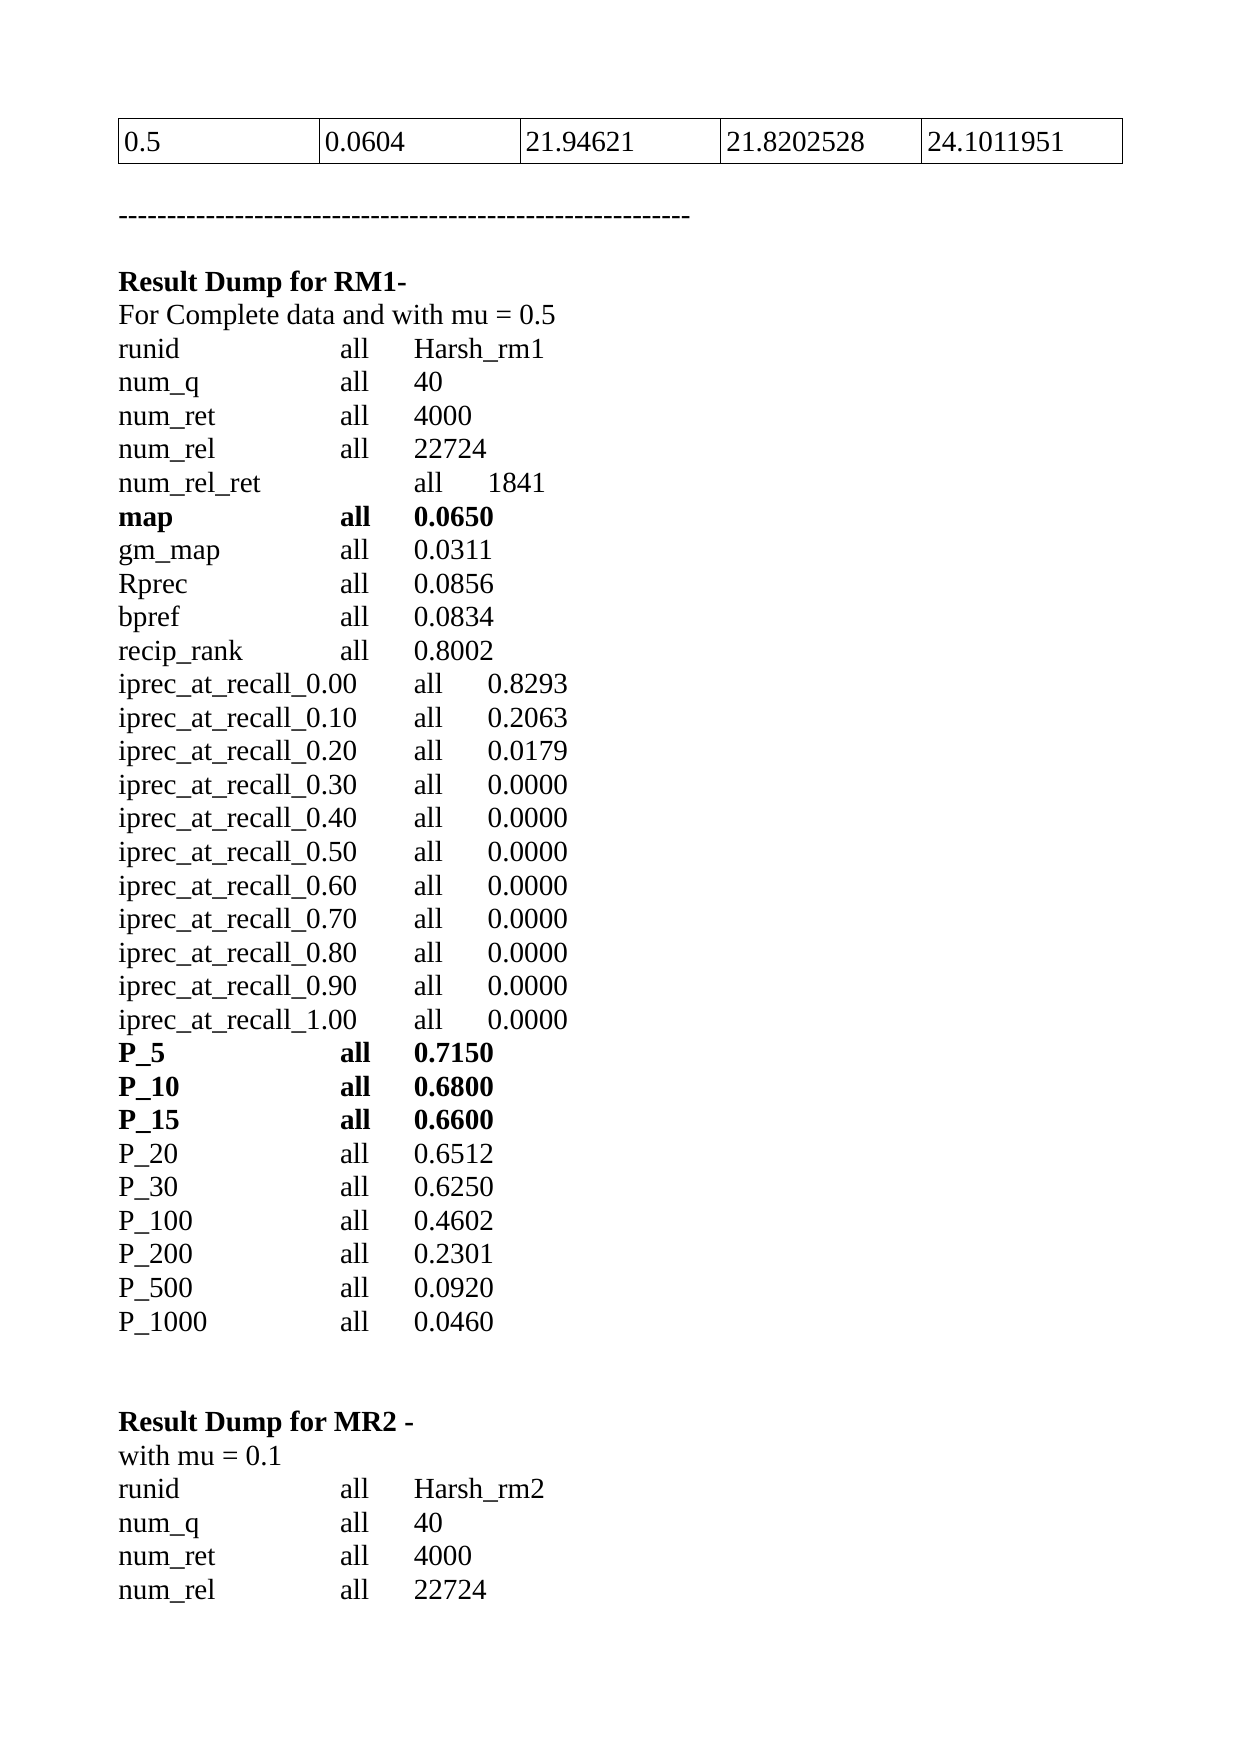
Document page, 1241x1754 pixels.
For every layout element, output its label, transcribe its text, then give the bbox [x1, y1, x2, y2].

text iprec_at_recall_0.30 all 0.0000 [118, 767, 1122, 801]
text P_500 all 0.0920 [118, 1270, 1122, 1304]
table_cell 21.8202528 [721, 119, 921, 163]
text num_ret all 4000 [118, 1538, 1122, 1572]
text num_rel_ret all 1841 [118, 465, 1122, 499]
table_cell 21.94621 [521, 119, 720, 163]
text num_q all 40 [118, 1505, 1122, 1538]
text num_ret all 4000 [118, 398, 1122, 432]
text P_1000 all 0.0460 [118, 1304, 1122, 1337]
text iprec_at_recall_0.90 all 0.0000 [118, 968, 1122, 1002]
table_cell 0.0604 [320, 119, 520, 163]
text P_20 all 0.6512 [118, 1136, 1122, 1169]
text P_15 all 0.6600 [118, 1102, 1122, 1136]
text iprec_at_recall_0.00 all 0.8293 [118, 666, 1122, 700]
text iprec_at_recall_0.60 all 0.0000 [118, 868, 1122, 901]
text iprec_at_recall_1.00 all 0.0000 [118, 1002, 1122, 1035]
table_cell 24.1011951 [922, 119, 1122, 163]
text gm_map all 0.0311 [118, 532, 1122, 566]
text iprec_at_recall_0.40 all 0.0000 [118, 801, 1122, 834]
text iprec_at_recall_0.50 all 0.0000 [118, 834, 1122, 868]
text P_100 all 0.4602 [118, 1203, 1122, 1237]
text Result Dump for MR2 - [118, 1404, 1122, 1438]
text P_10 all 0.6800 [118, 1069, 1122, 1102]
text iprec_at_recall_0.10 all 0.2063 [118, 700, 1122, 733]
text P_5 all 0.7150 [118, 1035, 1122, 1069]
text P_200 all 0.2301 [118, 1237, 1122, 1270]
text ----------------------------------------------------------- [118, 197, 1122, 230]
text iprec_at_recall_0.70 all 0.0000 [118, 901, 1122, 935]
text with mu = 0.1 [118, 1438, 1122, 1471]
text iprec_at_recall_0.80 all 0.0000 [118, 935, 1122, 968]
text Result Dump for RM1- [118, 264, 1122, 297]
text For Complete data and with mu = 0.5 [118, 297, 1122, 331]
text num_rel all 22724 [118, 1572, 1122, 1606]
text P_30 all 0.6250 [118, 1169, 1122, 1203]
text Rprec all 0.0856 [118, 566, 1122, 599]
text runid all Harsh_rm2 [118, 1471, 1122, 1505]
text iprec_at_recall_0.20 all 0.0179 [118, 733, 1122, 767]
text runid all Harsh_rm1 [118, 331, 1122, 364]
text map all 0.0650 [118, 499, 1122, 532]
text bpref all 0.0834 [118, 599, 1122, 633]
text num_rel all 22724 [118, 432, 1122, 465]
text num_q all 40 [118, 364, 1122, 398]
table_cell 0.5 [119, 119, 319, 163]
text recip_rank all 0.8002 [118, 633, 1122, 666]
